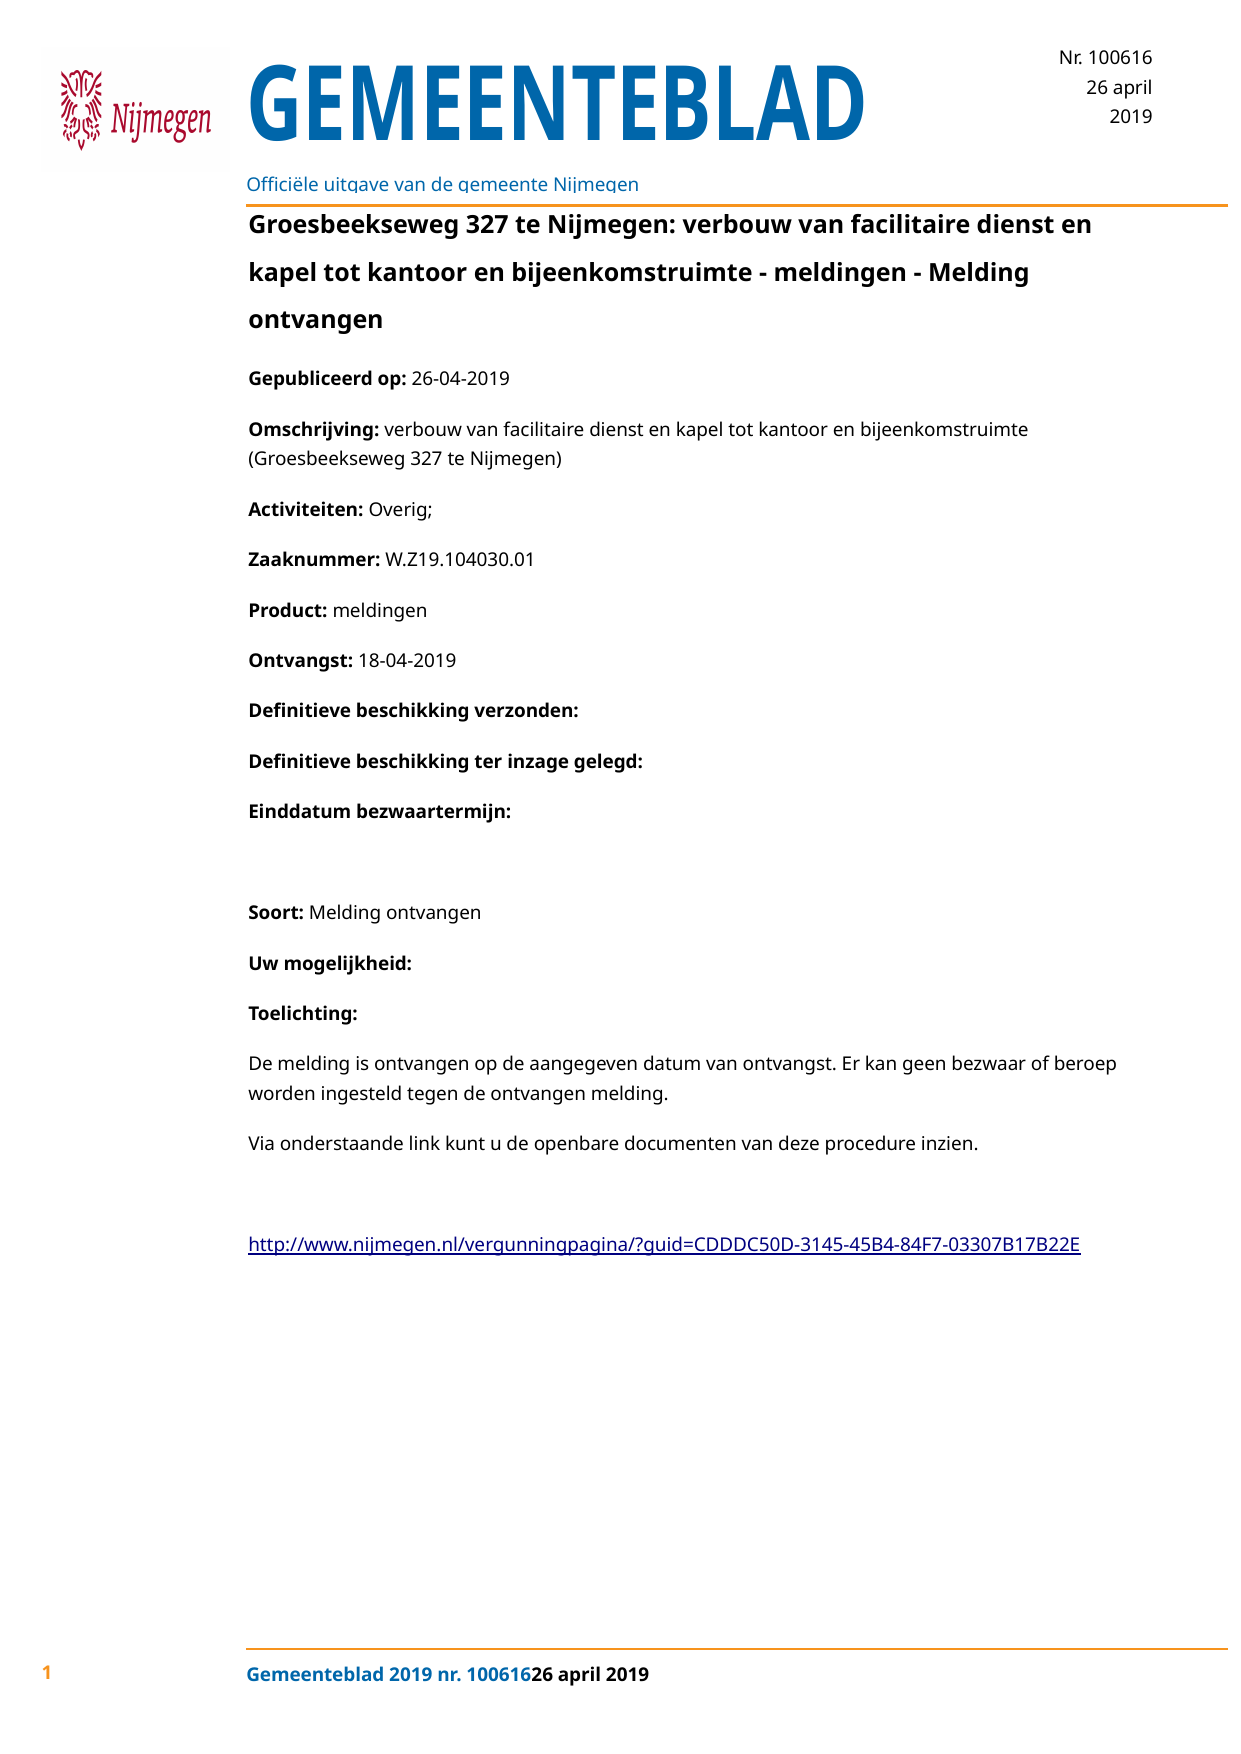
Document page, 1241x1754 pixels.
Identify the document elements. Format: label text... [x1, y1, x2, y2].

text Gepubliceerd op: 26-04-2019 [248, 366, 1152, 391]
text Groesbeekseweg 327 te Nijmegen: verbouw van facilitaire dienst en kapel tot kantoor en bijeenkomstruimte - meldingen - Melding ontvangen [248, 207, 1152, 336]
text De melding is ontvangen op de aangegeven datum van ontvangst. Er kan geen bezwaar of beroep worden ingesteld tegen de ontvangen melding. [248, 1051, 1152, 1106]
text Soort: Melding ontvangen [248, 899, 1152, 925]
text Activiteiten: Overig; [248, 496, 1152, 522]
text Zaaknummer: W.Z19.104030.01 [248, 546, 1152, 572]
text Definitieve beschikking ter inzage gelegd: [248, 748, 1152, 774]
text Ontvangst: 18-04-2019 [248, 647, 1152, 673]
text Uw mogelijkheid: [248, 950, 1152, 975]
text Definitieve beschikking verzonden: [248, 698, 1152, 723]
text Toelichting: [248, 1000, 1152, 1026]
text Product: meldingen [248, 597, 1152, 622]
text Omschrijving: verbouw van facilitaire dienst en kapel tot kantoor en bijeenkomstruimte (Groesbeekseweg 327 te Nijmegen) [248, 416, 1152, 471]
text Via onderstaande link kunt u de openbare documenten van deze procedure inzien. [248, 1131, 1152, 1156]
text http://www.nijmegen.nl/vergunningpagina/?guid=CDDDC50D-3145-45B4-84F7-03307B17B22E [248, 1231, 1152, 1257]
picture [41, 47, 231, 172]
text Einddatum bezwaartermijn: [248, 798, 1152, 824]
